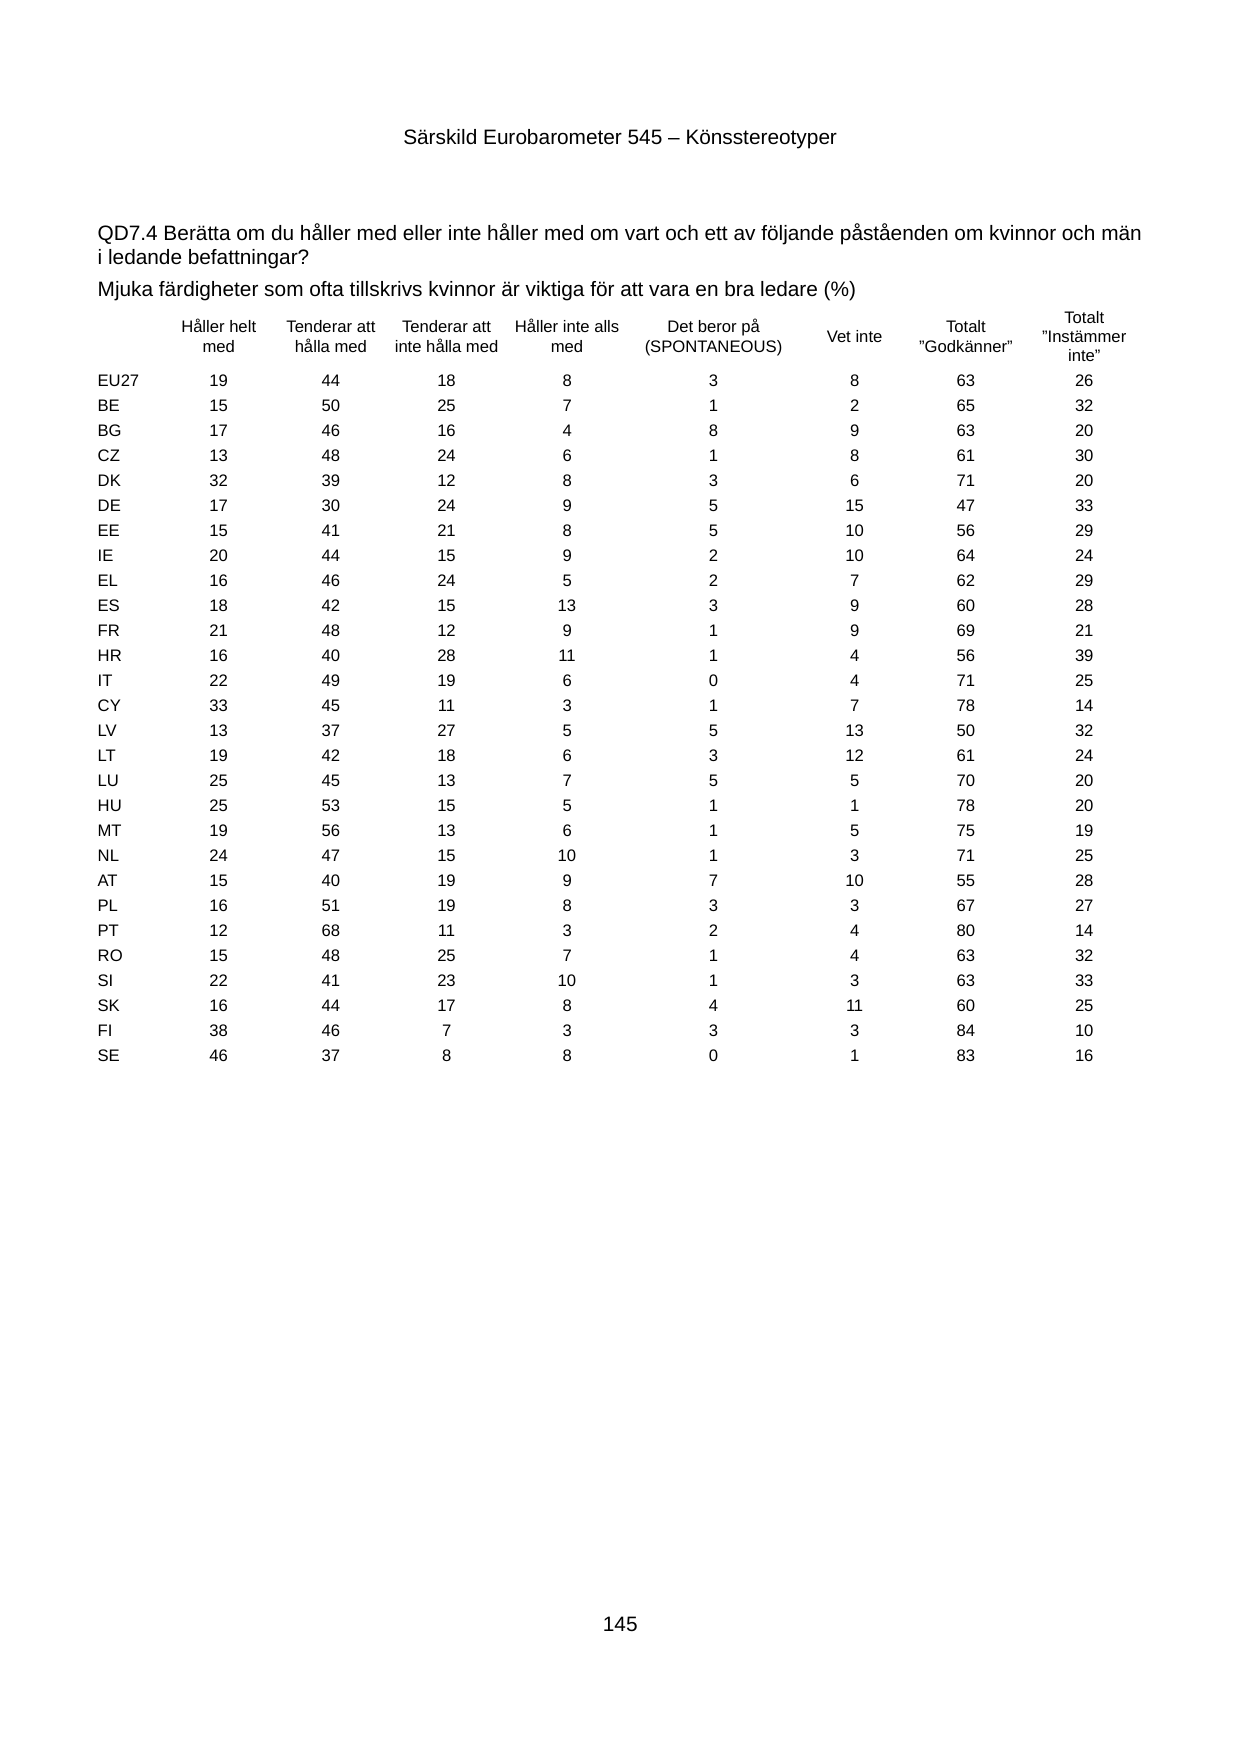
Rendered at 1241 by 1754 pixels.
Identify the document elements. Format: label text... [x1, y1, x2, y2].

table_cell 33 [1022, 968, 1146, 993]
table_cell Totalt ”Instämmer inte” [1022, 305, 1146, 368]
table_cell AT [95, 868, 162, 893]
table_cell 80 [909, 918, 1022, 943]
table_cell 24 [1022, 743, 1146, 768]
table_cell 3 [507, 693, 627, 718]
table_cell 9 [507, 493, 627, 518]
table_cell 2 [800, 393, 909, 418]
table_cell 51 [275, 893, 386, 918]
table_cell 49 [275, 668, 386, 693]
table_cell 1 [627, 968, 800, 993]
table_cell 21 [162, 618, 275, 643]
table_cell 17 [162, 418, 275, 443]
table_cell SI [95, 968, 162, 993]
table_cell 30 [1022, 443, 1146, 468]
table_cell 15 [386, 843, 507, 868]
table_cell 16 [386, 418, 507, 443]
table_cell 9 [800, 418, 909, 443]
table_cell 9 [507, 868, 627, 893]
table_cell 8 [627, 418, 800, 443]
table_cell 21 [1022, 618, 1146, 643]
table_cell 4 [507, 418, 627, 443]
table_header QD7.4 Berätta om du håller med eller inte håller med om vart och ett av följande påståenden om kvinnor och män i ledande befattningar? [95, 217, 1146, 272]
table_cell 1 [800, 1043, 909, 1068]
table_cell 11 [800, 993, 909, 1018]
table_cell 50 [275, 393, 386, 418]
table_cell 9 [800, 618, 909, 643]
table_cell 0 [627, 1043, 800, 1068]
table_cell 44 [275, 543, 386, 568]
table_cell 2 [627, 918, 800, 943]
table_cell 19 [1022, 818, 1146, 843]
table_cell 53 [275, 793, 386, 818]
table_cell 10 [800, 868, 909, 893]
table_cell 41 [275, 518, 386, 543]
table_cell 24 [162, 843, 275, 868]
table_cell 5 [507, 793, 627, 818]
table_cell 15 [162, 518, 275, 543]
table_cell 1 [627, 393, 800, 418]
table_cell 1 [627, 693, 800, 718]
table_cell 47 [275, 843, 386, 868]
table_cell 4 [800, 668, 909, 693]
table_cell 25 [162, 793, 275, 818]
table_cell 5 [507, 718, 627, 743]
table_cell 60 [909, 593, 1022, 618]
table_cell 24 [386, 568, 507, 593]
table_cell 1 [627, 843, 800, 868]
table_cell 5 [627, 493, 800, 518]
table_cell Det beror på (SPONTANEOUS) [627, 305, 800, 368]
table_cell 3 [800, 893, 909, 918]
table_cell 3 [507, 918, 627, 943]
table_cell Totalt ”Godkänner” [909, 305, 1022, 368]
table_cell 5 [627, 718, 800, 743]
table_cell 3 [800, 968, 909, 993]
table_cell DE [95, 493, 162, 518]
table_cell 3 [627, 468, 800, 493]
table_cell 75 [909, 818, 1022, 843]
table_cell RO [95, 943, 162, 968]
table_cell 3 [627, 893, 800, 918]
table_cell 40 [275, 643, 386, 668]
table_cell 10 [1022, 1018, 1146, 1043]
table_cell 29 [1022, 518, 1146, 543]
table_cell 46 [275, 568, 386, 593]
table_cell 64 [909, 543, 1022, 568]
table_cell 38 [162, 1018, 275, 1043]
table_cell 44 [275, 993, 386, 1018]
table_cell 68 [275, 918, 386, 943]
table_cell 10 [507, 843, 627, 868]
table_cell 22 [162, 968, 275, 993]
table_cell 3 [507, 1018, 627, 1043]
table_cell 25 [162, 768, 275, 793]
table_cell 16 [1022, 1043, 1146, 1068]
table_cell 32 [1022, 393, 1146, 418]
table_cell 56 [275, 818, 386, 843]
table_cell 6 [507, 743, 627, 768]
table_cell 9 [507, 543, 627, 568]
table_cell 1 [800, 793, 909, 818]
table_cell 8 [507, 368, 627, 393]
table_cell 44 [275, 368, 386, 393]
table_cell 6 [507, 443, 627, 468]
table_cell 0 [627, 668, 800, 693]
table_cell 19 [386, 868, 507, 893]
table_cell 50 [909, 718, 1022, 743]
table_cell Vet inte [800, 305, 909, 368]
table_cell 11 [507, 643, 627, 668]
table_cell 32 [1022, 943, 1146, 968]
table_cell 6 [800, 468, 909, 493]
table_cell 30 [275, 493, 386, 518]
table_cell HR [95, 643, 162, 668]
table_cell 27 [1022, 893, 1146, 918]
table_cell 39 [275, 468, 386, 493]
table_cell 2 [627, 543, 800, 568]
table_cell Tenderar att inte hålla med [386, 305, 507, 368]
table_cell 71 [909, 843, 1022, 868]
table_cell 14 [1022, 918, 1146, 943]
table_cell 3 [627, 1018, 800, 1043]
table_cell 63 [909, 368, 1022, 393]
table_cell 3 [627, 368, 800, 393]
table_cell 33 [162, 693, 275, 718]
table_cell LV [95, 718, 162, 743]
table_cell 46 [275, 418, 386, 443]
table_cell 69 [909, 618, 1022, 643]
table_cell 10 [800, 518, 909, 543]
table_cell 19 [162, 368, 275, 393]
table_cell 61 [909, 743, 1022, 768]
table_cell BG [95, 418, 162, 443]
table_cell 45 [275, 693, 386, 718]
table_cell 1 [627, 443, 800, 468]
table_cell DK [95, 468, 162, 493]
table_cell 63 [909, 968, 1022, 993]
table_cell 29 [1022, 568, 1146, 593]
table_cell BE [95, 393, 162, 418]
table_cell 37 [275, 718, 386, 743]
table_cell 16 [162, 568, 275, 593]
table_cell 46 [275, 1018, 386, 1043]
table_cell CY [95, 693, 162, 718]
table_cell 7 [507, 943, 627, 968]
table_cell 48 [275, 618, 386, 643]
table_cell 67 [909, 893, 1022, 918]
table_cell SK [95, 993, 162, 1018]
table_cell 13 [386, 818, 507, 843]
table_cell 17 [386, 993, 507, 1018]
table_cell 23 [386, 968, 507, 993]
table_cell 22 [162, 668, 275, 693]
table_cell 33 [1022, 493, 1146, 518]
table_cell PT [95, 918, 162, 943]
table_cell 8 [800, 443, 909, 468]
table_cell 37 [275, 1043, 386, 1068]
table_cell 26 [1022, 368, 1146, 393]
table_cell 19 [386, 893, 507, 918]
table_cell 19 [386, 668, 507, 693]
table_cell 9 [507, 618, 627, 643]
table_cell 11 [386, 693, 507, 718]
table_cell 8 [507, 893, 627, 918]
table_cell 18 [386, 743, 507, 768]
table_cell 25 [1022, 668, 1146, 693]
table_cell EE [95, 518, 162, 543]
table_cell FI [95, 1018, 162, 1043]
table_cell 11 [386, 918, 507, 943]
table_cell 42 [275, 743, 386, 768]
table_cell 8 [386, 1043, 507, 1068]
table_cell 56 [909, 643, 1022, 668]
table_cell 1 [627, 793, 800, 818]
table_cell 5 [800, 768, 909, 793]
table_cell 19 [162, 818, 275, 843]
table_cell LT [95, 743, 162, 768]
table_cell 7 [800, 568, 909, 593]
table_cell 4 [800, 918, 909, 943]
table_cell 78 [909, 693, 1022, 718]
table_cell 8 [507, 1043, 627, 1068]
table_cell 14 [1022, 693, 1146, 718]
table_cell 13 [162, 443, 275, 468]
table_cell 25 [1022, 843, 1146, 868]
table_cell 63 [909, 418, 1022, 443]
table_cell 65 [909, 393, 1022, 418]
table_cell ES [95, 593, 162, 618]
table_cell 48 [275, 943, 386, 968]
table_cell 15 [386, 593, 507, 618]
table_cell 56 [909, 518, 1022, 543]
table_cell 83 [909, 1043, 1022, 1068]
table_cell 47 [909, 493, 1022, 518]
table_cell IE [95, 543, 162, 568]
table_cell HU [95, 793, 162, 818]
table_cell 61 [909, 443, 1022, 468]
table_cell 84 [909, 1018, 1022, 1043]
table_cell 25 [1022, 993, 1146, 1018]
table_cell Håller helt med [162, 305, 275, 368]
table_cell 18 [386, 368, 507, 393]
table_cell 13 [507, 593, 627, 618]
table_cell 4 [800, 943, 909, 968]
table_cell 12 [386, 468, 507, 493]
table_cell 1 [627, 643, 800, 668]
table_cell 15 [162, 868, 275, 893]
table_cell 15 [162, 943, 275, 968]
table_cell 28 [1022, 868, 1146, 893]
table_cell 42 [275, 593, 386, 618]
table_cell 3 [800, 1018, 909, 1043]
table_cell 1 [627, 818, 800, 843]
table_cell 6 [507, 818, 627, 843]
table_cell 5 [627, 518, 800, 543]
table_cell 7 [507, 768, 627, 793]
table_cell PL [95, 893, 162, 918]
table_cell 16 [162, 893, 275, 918]
table_cell 60 [909, 993, 1022, 1018]
table_cell 16 [162, 993, 275, 1018]
table_cell 25 [386, 943, 507, 968]
table_cell 25 [386, 393, 507, 418]
table_cell 8 [507, 993, 627, 1018]
table_cell 12 [162, 918, 275, 943]
table_cell 13 [800, 718, 909, 743]
table_cell 20 [1022, 793, 1146, 818]
table_cell 45 [275, 768, 386, 793]
table_cell 20 [162, 543, 275, 568]
table_cell 71 [909, 668, 1022, 693]
table_cell 15 [162, 393, 275, 418]
table_cell 13 [386, 768, 507, 793]
table_cell 62 [909, 568, 1022, 593]
table_cell 32 [162, 468, 275, 493]
table_cell NL [95, 843, 162, 868]
table_cell 40 [275, 868, 386, 893]
table_cell 1 [627, 943, 800, 968]
table_cell 2 [627, 568, 800, 593]
table_cell 32 [1022, 718, 1146, 743]
table_cell Mjuka färdigheter som ofta tillskrivs kvinnor är viktiga för att vara en bra ledare (%) [95, 273, 1146, 305]
table_cell IT [95, 668, 162, 693]
table_cell 78 [909, 793, 1022, 818]
table_cell 7 [507, 393, 627, 418]
table_cell 15 [800, 493, 909, 518]
table_cell 15 [386, 543, 507, 568]
table_cell 39 [1022, 643, 1146, 668]
table_cell 20 [1022, 768, 1146, 793]
table_cell 17 [162, 493, 275, 518]
table_cell 10 [507, 968, 627, 993]
table_cell 4 [800, 643, 909, 668]
table_cell SE [95, 1043, 162, 1068]
table_cell 9 [800, 593, 909, 618]
table_cell 28 [386, 643, 507, 668]
table_cell 70 [909, 768, 1022, 793]
table_cell 5 [507, 568, 627, 593]
table_cell 21 [386, 518, 507, 543]
table_cell 12 [386, 618, 507, 643]
table_cell 5 [627, 768, 800, 793]
table_cell 71 [909, 468, 1022, 493]
table_cell 19 [162, 743, 275, 768]
table_cell 24 [1022, 543, 1146, 568]
table_cell 20 [1022, 418, 1146, 443]
table_cell 8 [507, 468, 627, 493]
table_cell 20 [1022, 468, 1146, 493]
table_cell 4 [627, 993, 800, 1018]
table_cell 7 [386, 1018, 507, 1043]
table_cell EU27 [95, 368, 162, 393]
table_cell 3 [627, 743, 800, 768]
table_cell 16 [162, 643, 275, 668]
table_cell 55 [909, 868, 1022, 893]
table_cell 46 [162, 1043, 275, 1068]
table_cell 63 [909, 943, 1022, 968]
table_cell CZ [95, 443, 162, 468]
table_cell 7 [800, 693, 909, 718]
table_cell 8 [507, 518, 627, 543]
table_cell 24 [386, 493, 507, 518]
table_cell 1 [627, 618, 800, 643]
table_cell 5 [800, 818, 909, 843]
table_cell [95, 305, 162, 368]
table_cell 3 [627, 593, 800, 618]
table_cell EL [95, 568, 162, 593]
table_cell 12 [800, 743, 909, 768]
table_cell 7 [627, 868, 800, 893]
table_cell Håller inte alls med [507, 305, 627, 368]
table_cell 6 [507, 668, 627, 693]
table_cell 41 [275, 968, 386, 993]
table_cell 24 [386, 443, 507, 468]
table_cell 10 [800, 543, 909, 568]
table_cell 28 [1022, 593, 1146, 618]
table_cell 13 [162, 718, 275, 743]
table_cell 15 [386, 793, 507, 818]
table_cell MT [95, 818, 162, 843]
table_cell Tenderar att hålla med [275, 305, 386, 368]
table_cell 48 [275, 443, 386, 468]
table_cell 8 [800, 368, 909, 393]
table_cell 3 [800, 843, 909, 868]
table_cell FR [95, 618, 162, 643]
table_cell 27 [386, 718, 507, 743]
table_cell LU [95, 768, 162, 793]
table_cell 18 [162, 593, 275, 618]
